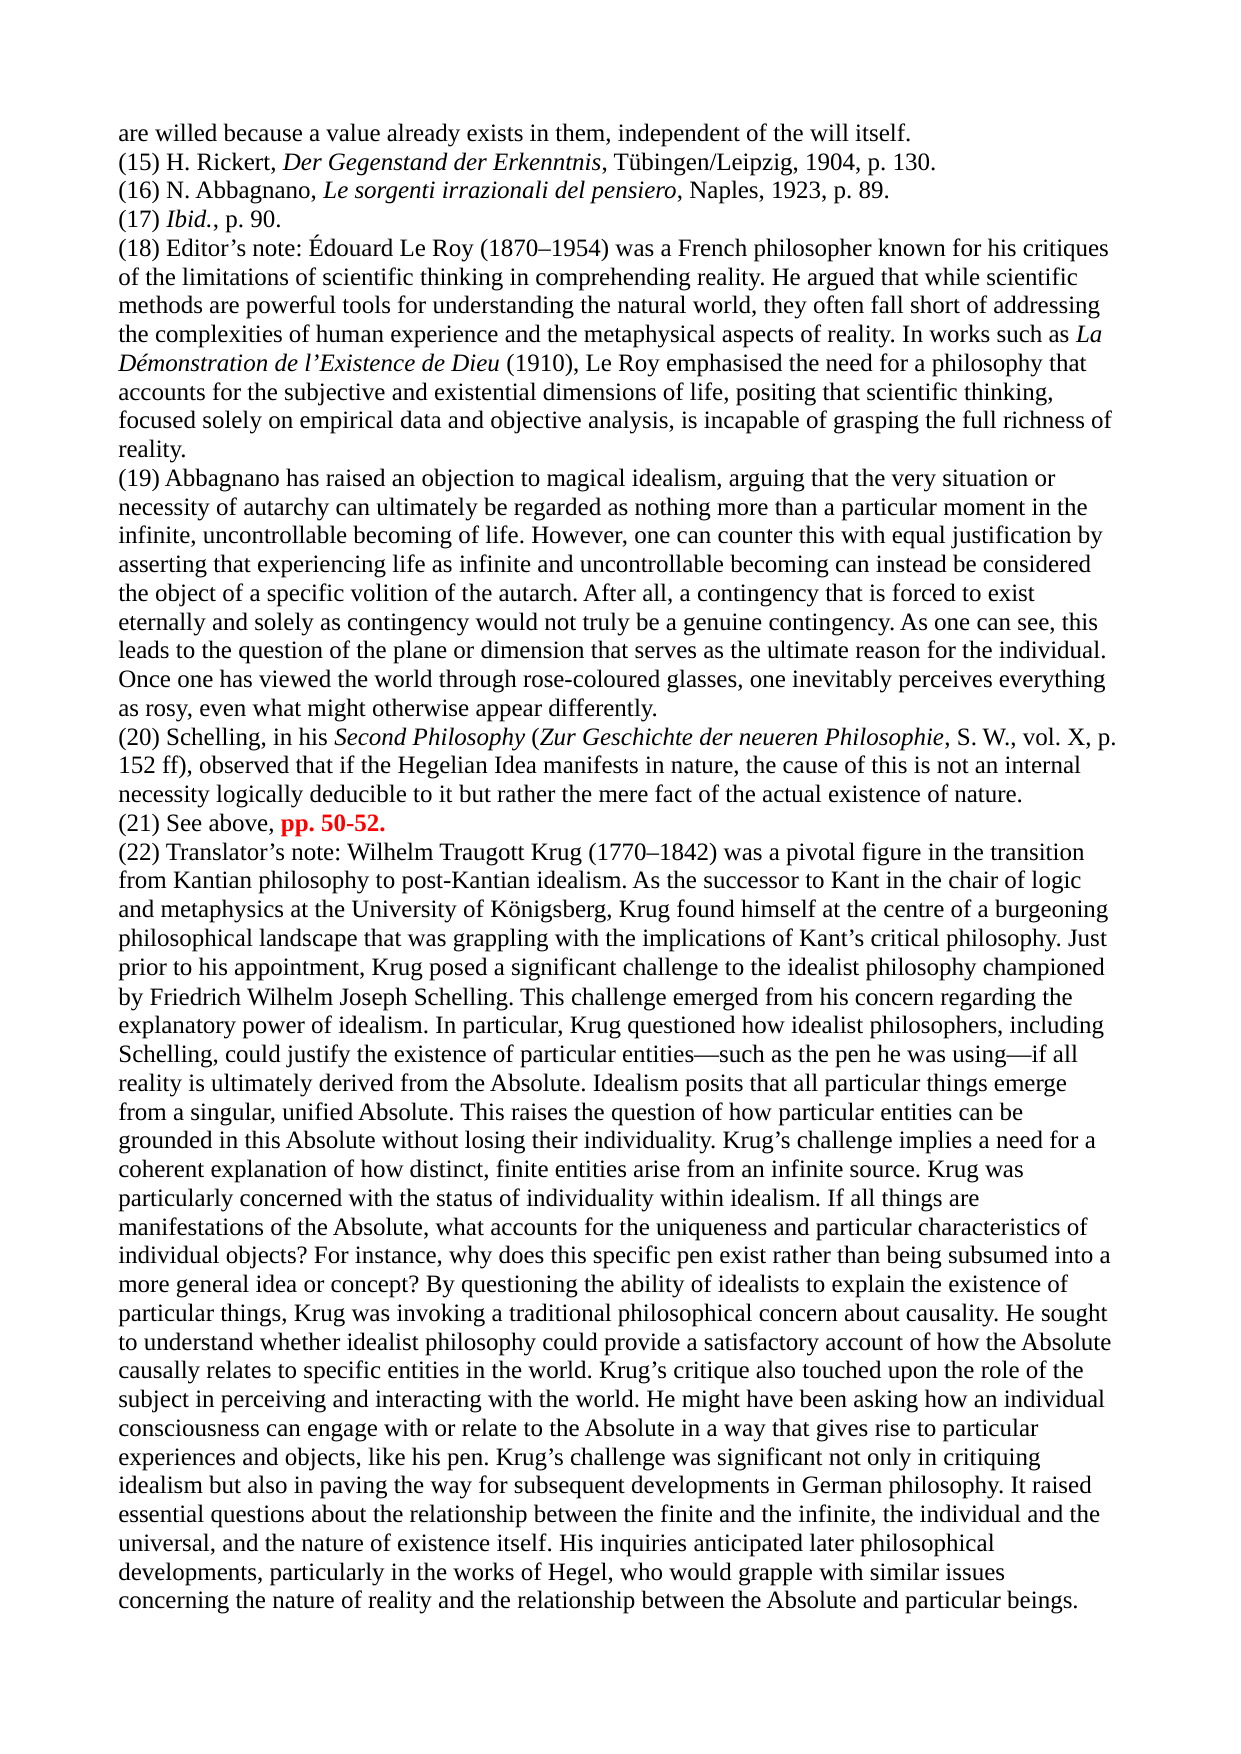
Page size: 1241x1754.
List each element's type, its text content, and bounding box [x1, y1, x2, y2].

text (22) Translator’s note: Wilhelm Traugott Krug (1770–1842) was a pivotal figure in the transition from Kantian philosophy to post-Kantian idealism. As the successor to Kant in the chair of logic and metaphysics at the University of Königsberg, Krug found himself at the centre of a burgeoning philosophical landscape that was grappling with the implications of Kant’s critical philosophy. Just prior to his appointment, Krug posed a significant challenge to the idealist philosophy championed by Friedrich Wilhelm Joseph Schelling. This challenge emerged from his concern regarding the explanatory power of idealism. In particular, Krug questioned how idealist philosophers, including Schelling, could justify the existence of particular entities—such as the pen he was using—if all reality is ultimately derived from the Absolute. Idealism posits that all particular things emerge from a singular, unified Absolute. This raises the question of how particular entities can be grounded in this Absolute without losing their individuality. Krug’s challenge implies a need for a coherent explanation of how distinct, finite entities arise from an infinite source. Krug was particularly concerned with the status of individuality within idealism. If all things are manifestations of the Absolute, what accounts for the uniqueness and particular characteristics of individual objects? For instance, why does this specific pen exist rather than being subsumed into a more general idea or concept? By questioning the ability of idealists to explain the existence of particular things, Krug was invoking a traditional philosophical concern about causality. He sought to understand whether idealist philosophy could provide a satisfactory account of how the Absolute causally relates to specific entities in the world. Krug’s critique also touched upon the role of the subject in perceiving and interacting with the world. He might have been asking how an individual consciousness can engage with or relate to the Absolute in a way that gives rise to particular experiences and objects, like his pen. Krug’s challenge was significant not only in critiquing idealism but also in paving the way for subsequent developments in German philosophy. It raised essential questions about the relationship between the finite and the infinite, the individual and the universal, and the nature of existence itself. His inquiries anticipated later philosophical developments, particularly in the works of Hegel, who would grapple with similar issues concerning the nature of reality and the relationship between the Absolute and particular beings. [118, 837, 1122, 1614]
text (19) Abbagnano has raised an objection to magical idealism, arguing that the very situation or necessity of autarchy can ultimately be regarded as nothing more than a particular moment in the infinite, uncontrollable becoming of life. However, one can counter this with equal justification by asserting that experiencing life as infinite and uncontrollable becoming can instead be considered the object of a specific volition of the autarch. After all, a contingency that is forced to exist eternally and solely as contingency would not truly be a genuine contingency. As one can see, this leads to the question of the plane or dimension that serves as the ultimate reason for the individual. [118, 463, 1122, 664]
text (20) Schelling, in his Second Philosophy (Zur Geschichte der neueren Philosophie, S. W., vol. X, p. 152 ff), observed that if the Hegelian Idea manifests in nature, the cause of this is not an internal necessity logically deducible to it but rather the mere fact of the actual existence of nature. [118, 722, 1122, 808]
text Once one has viewed the world through rose-coloured glasses, one inevitably perceives everything as rosy, even what might otherwise appear differently. [118, 664, 1122, 722]
text (18) Editor’s note: Édouard Le Roy (1870–1954) was a French philosopher known for his critiques of the limitations of scientific thinking in comprehending reality. He argued that while scientific methods are powerful tools for understanding the natural world, they often fall short of addressing the complexities of human experience and the metaphysical aspects of reality. In works such as La Démonstration de l’Existence de Dieu (1910), Le Roy emphasised the need for a philosophy that accounts for the subjective and existential dimensions of life, positing that scientific thinking, focused solely on empirical data and objective analysis, is incapable of grasping the full richness of reality. [118, 233, 1122, 463]
text (21) See above, pp. 50-52. [118, 808, 1122, 837]
text are willed because a value already exists in them, independent of the will itself. (15) H. Rickert, Der Gegenstand der Erkenntnis, Tübingen/Leipzig, 1904, p. 130. (16) N. Abbagnano, Le sorgenti irrazionali del pensiero, Naples, 1923, p. 89. (17) Ibid., p. 90. [118, 118, 1122, 233]
